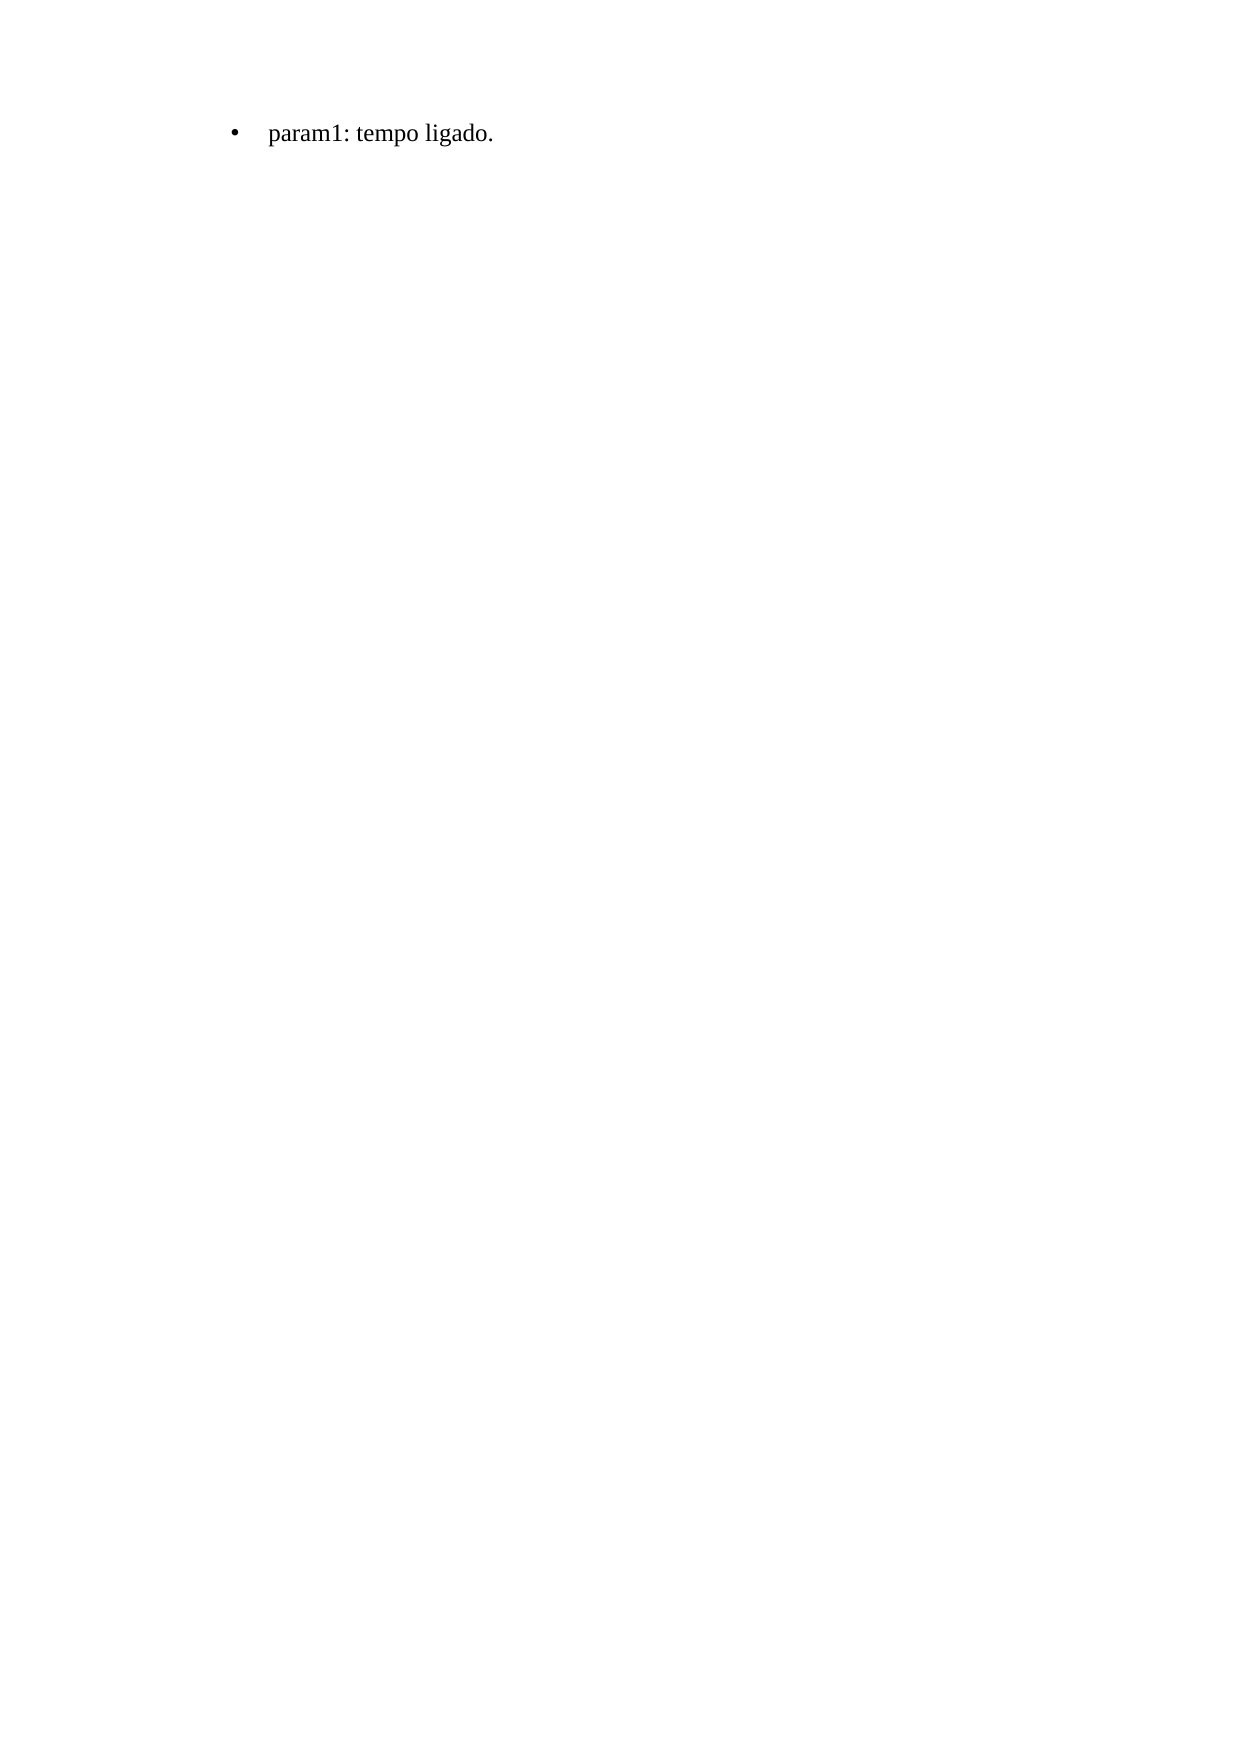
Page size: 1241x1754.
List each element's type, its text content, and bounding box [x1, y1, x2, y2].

list param1: tempo ligado. [231, 118, 1122, 147]
